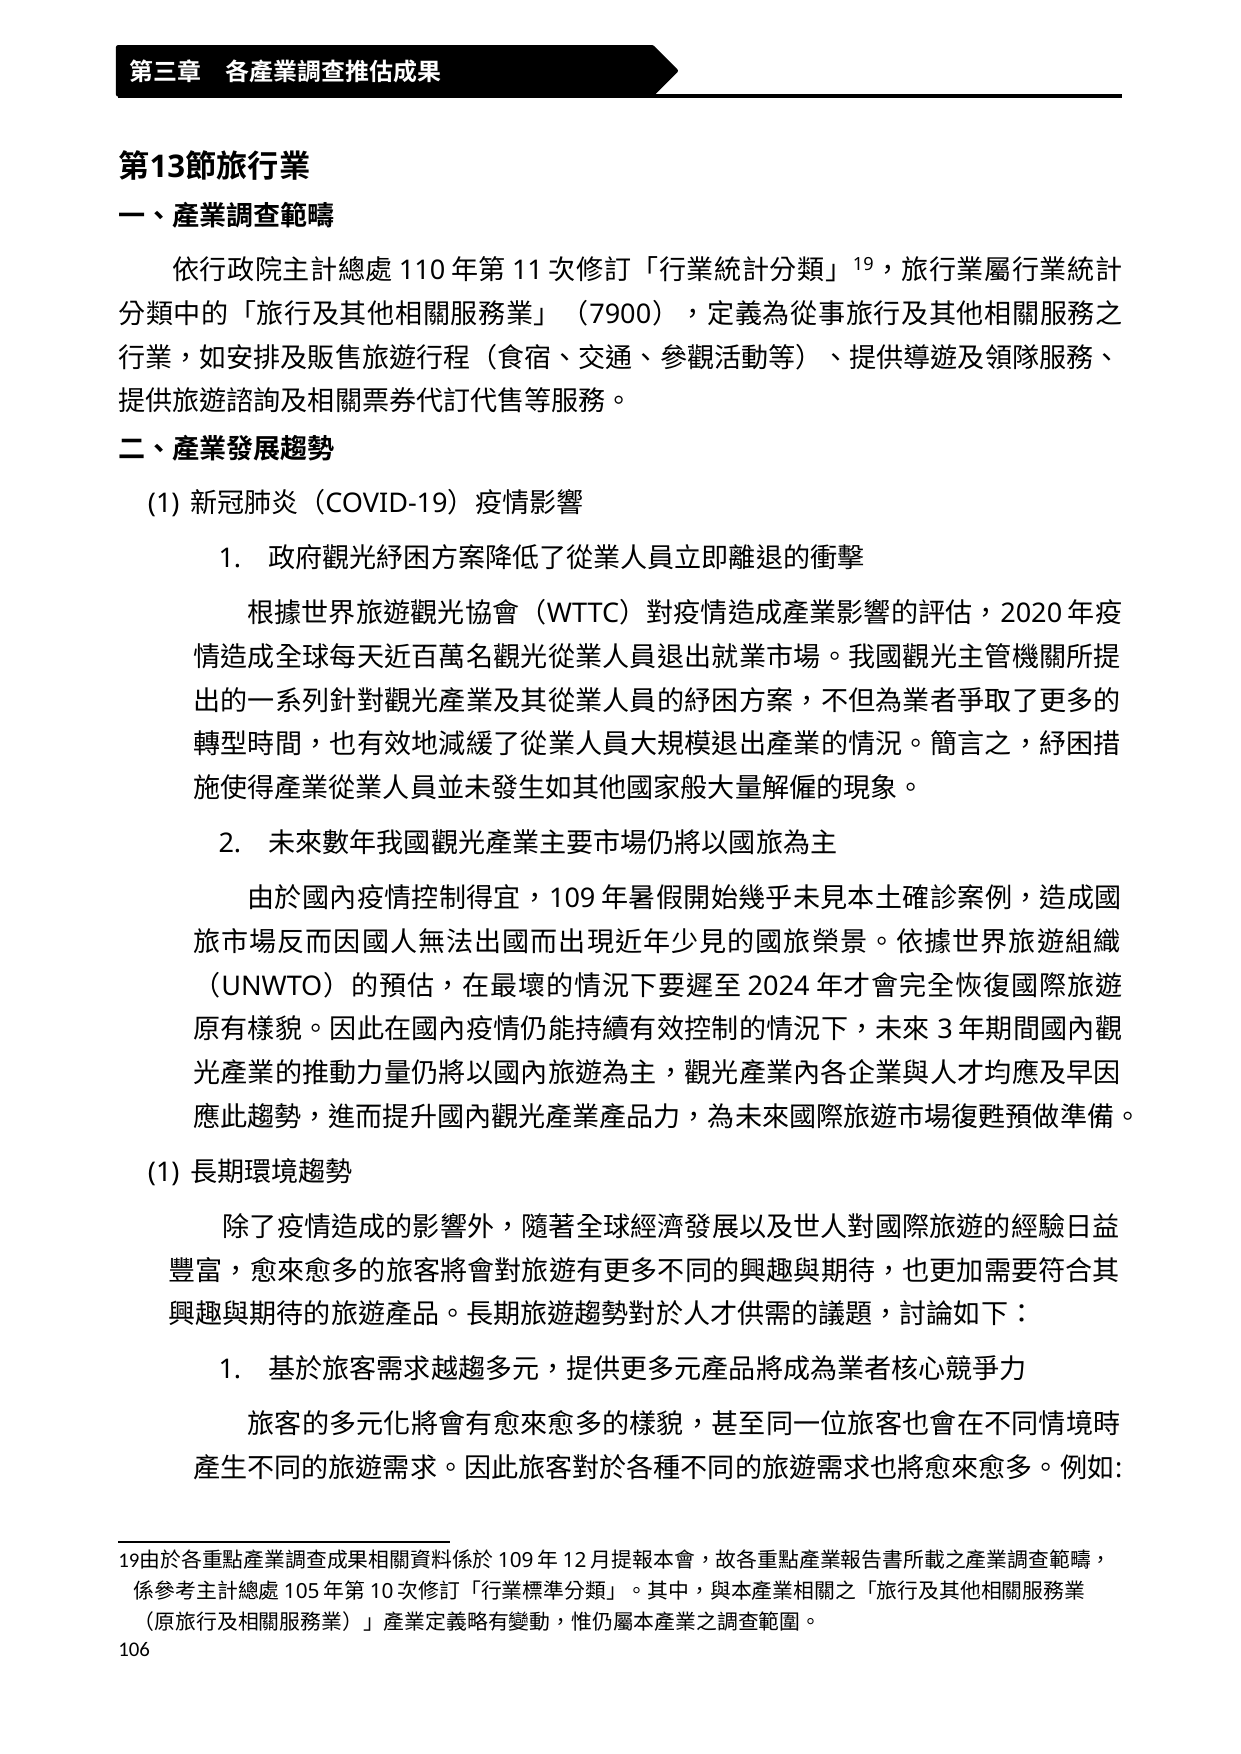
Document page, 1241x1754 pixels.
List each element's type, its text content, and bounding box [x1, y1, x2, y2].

list 新冠肺炎（COVID-19）疫情影響 [148, 478, 1122, 521]
text 除了疫情造成的影響外，隨著全球經濟發展以及世人對國際旅遊的經驗日益豐富，愈來愈多的旅客將會對旅遊有更多不同的興趣與期待，也更加需要符合其興趣與期待的旅遊產品。長期旅遊趨勢對於人才供需的議題，討論如下： [168, 1201, 1122, 1333]
text 一、產業調查範疇 [118, 194, 1122, 233]
text 由於國內疫情控制得宜，109年暑假開始幾乎未見本土確診案例，造成國旅市場反而因國人無法出國而出現近年少見的國旅榮景。依據世界旅遊組織（UNWTO）的預估，在最壞的情況下要遲至2024年才會完全恢復國際旅遊原有樣貌。因此在國內疫情仍能持續有效控制的情況下，未來3年期間國內觀光產業的推動力量仍將以國內旅遊為主，觀光產業內各企業與人才均應及早因應此趨勢，進而提升國內觀光產業產品力，為未來國際旅遊市場復甦預做準備。 [193, 873, 1122, 1135]
subtitle 旅行業 [118, 141, 1122, 187]
text 旅客的多元化將會有愈來愈多的樣貌，甚至同一位旅客也會在不同情境時產生不同的旅遊需求。因此旅客對於各種不同的旅遊需求也將愈來愈多。例如: [193, 1399, 1122, 1486]
list 長期環境趨勢 [148, 1146, 1122, 1190]
list 未來數年我國觀光產業主要市場仍將以國旅為主 [218, 818, 1122, 861]
text 根據世界旅遊觀光協會（WTTC）對疫情造成產業影響的評估，2020年疫情造成全球每天近百萬名觀光從業人員退出就業市場。我國觀光主管機關所提出的一系列針對觀光產業及其從業人員的紓困方案，不但為業者爭取了更多的轉型時間，也有效地減緩了從業人員大規模退出產業的情況。簡言之，紓困措施使得產業從業人員並未發生如其他國家般大量解僱的現象。 [193, 588, 1122, 806]
list 政府觀光紓困方案降低了從業人員立即離退的衝擊 [218, 533, 1122, 576]
list 基於旅客需求越趨多元，提供更多元產品將成為業者核心競爭力 [218, 1344, 1122, 1388]
text 二、產業發展趨勢 [118, 427, 1122, 466]
text 由於各重點產業調查成果相關資料係於109年12月提報本會，故各重點產業報告書所載之產業調查範疇，係參考主計總處105年第10次修訂「行業標準分類」。其中，與本產業相關之「旅行及其他相關服務業（原旅行及相關服務業）」產業定義略有變動，惟仍屬本產業之調查範圍。 [118, 1542, 1122, 1636]
text 依行政院主計總處110年第11次修訂「行業統計分類」，旅行業屬行業統計分類中的「旅行及其他相關服務業」（7900），定義為從事旅行及其他相關服務之行業，如安排及販售旅遊行程（食宿、交通、參觀活動等）、提供導遊及領隊服務、提供旅遊諮詢及相關票券代訂代售等服務。 [118, 244, 1122, 419]
